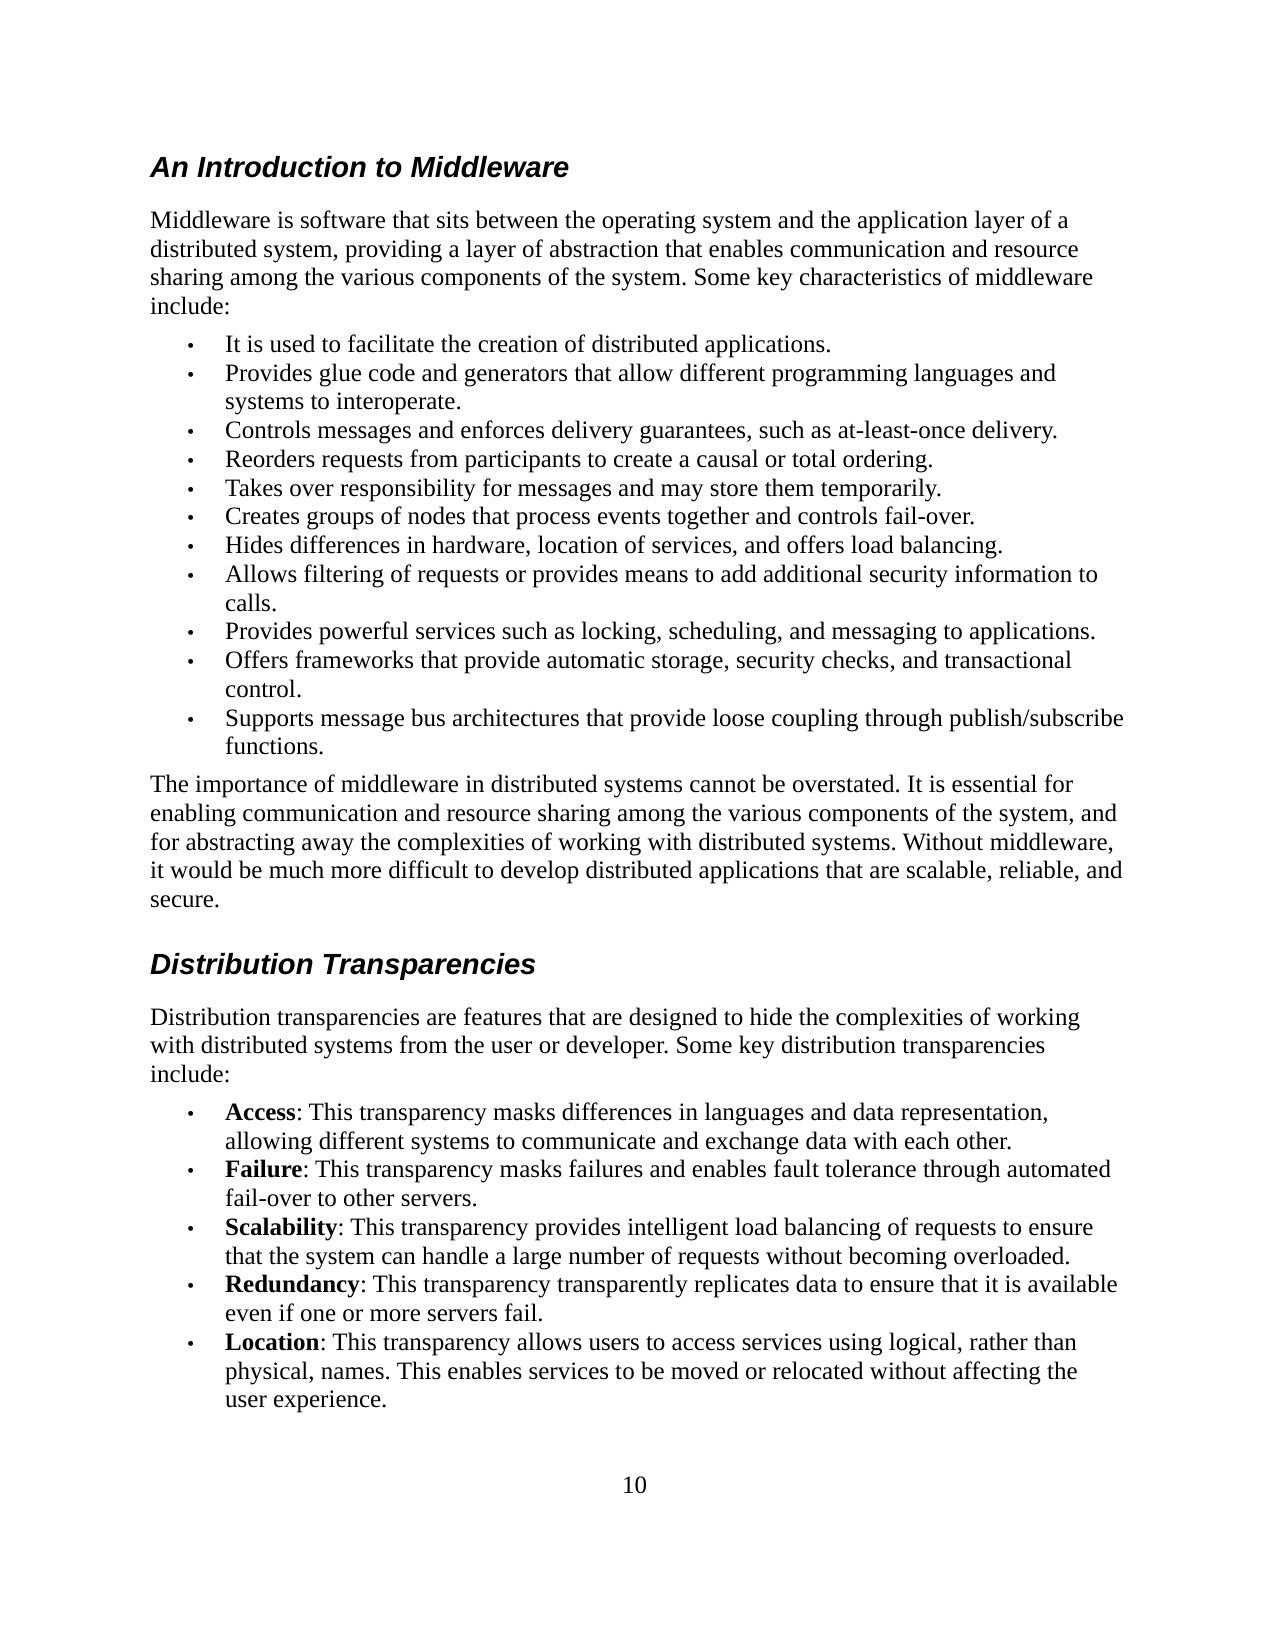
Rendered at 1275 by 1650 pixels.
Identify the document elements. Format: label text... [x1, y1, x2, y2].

list Hides differences in hardware, location of services, and offers load balancing. [187, 530, 1125, 559]
list Offers frameworks that provide automatic storage, security checks, and transactional control. [187, 645, 1125, 703]
text Distribution transparencies are features that are designed to hide the complexities of working with distributed systems from the user or developer. Some key distribution transparencies include: [150, 1002, 1125, 1088]
list Access: This transparency masks differences in languages and data representation, allowing different systems to communicate and exchange data with each other. [187, 1097, 1125, 1154]
list Reorders requests from participants to create a causal or total ordering. [187, 444, 1125, 473]
list Scalability: This transparency provides intelligent load balancing of requests to ensure that the system can handle a large number of requests without becoming overloaded. [187, 1212, 1125, 1269]
list Allows filtering of requests or provides means to add additional security information to calls. [187, 559, 1125, 616]
subtitle An Introduction to Middleware [150, 150, 1125, 183]
list Takes over responsibility for messages and may store them temporarily. [187, 473, 1125, 501]
list Creates groups of nodes that process events together and controls fail-over. [187, 501, 1125, 530]
list Supports message bus architectures that provide loose coupling through publish/subscribe functions. [187, 703, 1125, 760]
list Provides glue code and generators that allow different programming languages and systems to interoperate. [187, 358, 1125, 415]
list Location: This transparency allows users to access services using logical, rather than physical, names. This enables services to be moved or relocated without affecting the user experience. [187, 1327, 1125, 1413]
subtitle Distribution Transparencies [150, 947, 1125, 980]
text Middleware is software that sits between the operating system and the application layer of a distributed system, providing a layer of abstraction that enables communication and resource sharing among the various components of the system. Some key characteristics of middleware include: [150, 205, 1125, 320]
list It is used to facilitate the creation of distributed applications. [187, 329, 1125, 358]
text The importance of middleware in distributed systems cannot be overstated. It is essential for enabling communication and resource sharing among the various components of the system, and for abstracting away the complexities of working with distributed systems. Without middleware, it would be much more difficult to develop distributed applications that are scalable, reliable, and secure. [150, 769, 1125, 913]
list Redundancy: This transparency transparently replicates data to ensure that it is available even if one or more servers fail. [187, 1269, 1125, 1327]
list Failure: This transparency masks failures and enables fault tolerance through automated fail-over to other servers. [187, 1154, 1125, 1212]
list Provides powerful services such as locking, scheduling, and messaging to applications. [187, 616, 1125, 645]
list Controls messages and enforces delivery guarantees, such as at-least-once delivery. [187, 415, 1125, 444]
